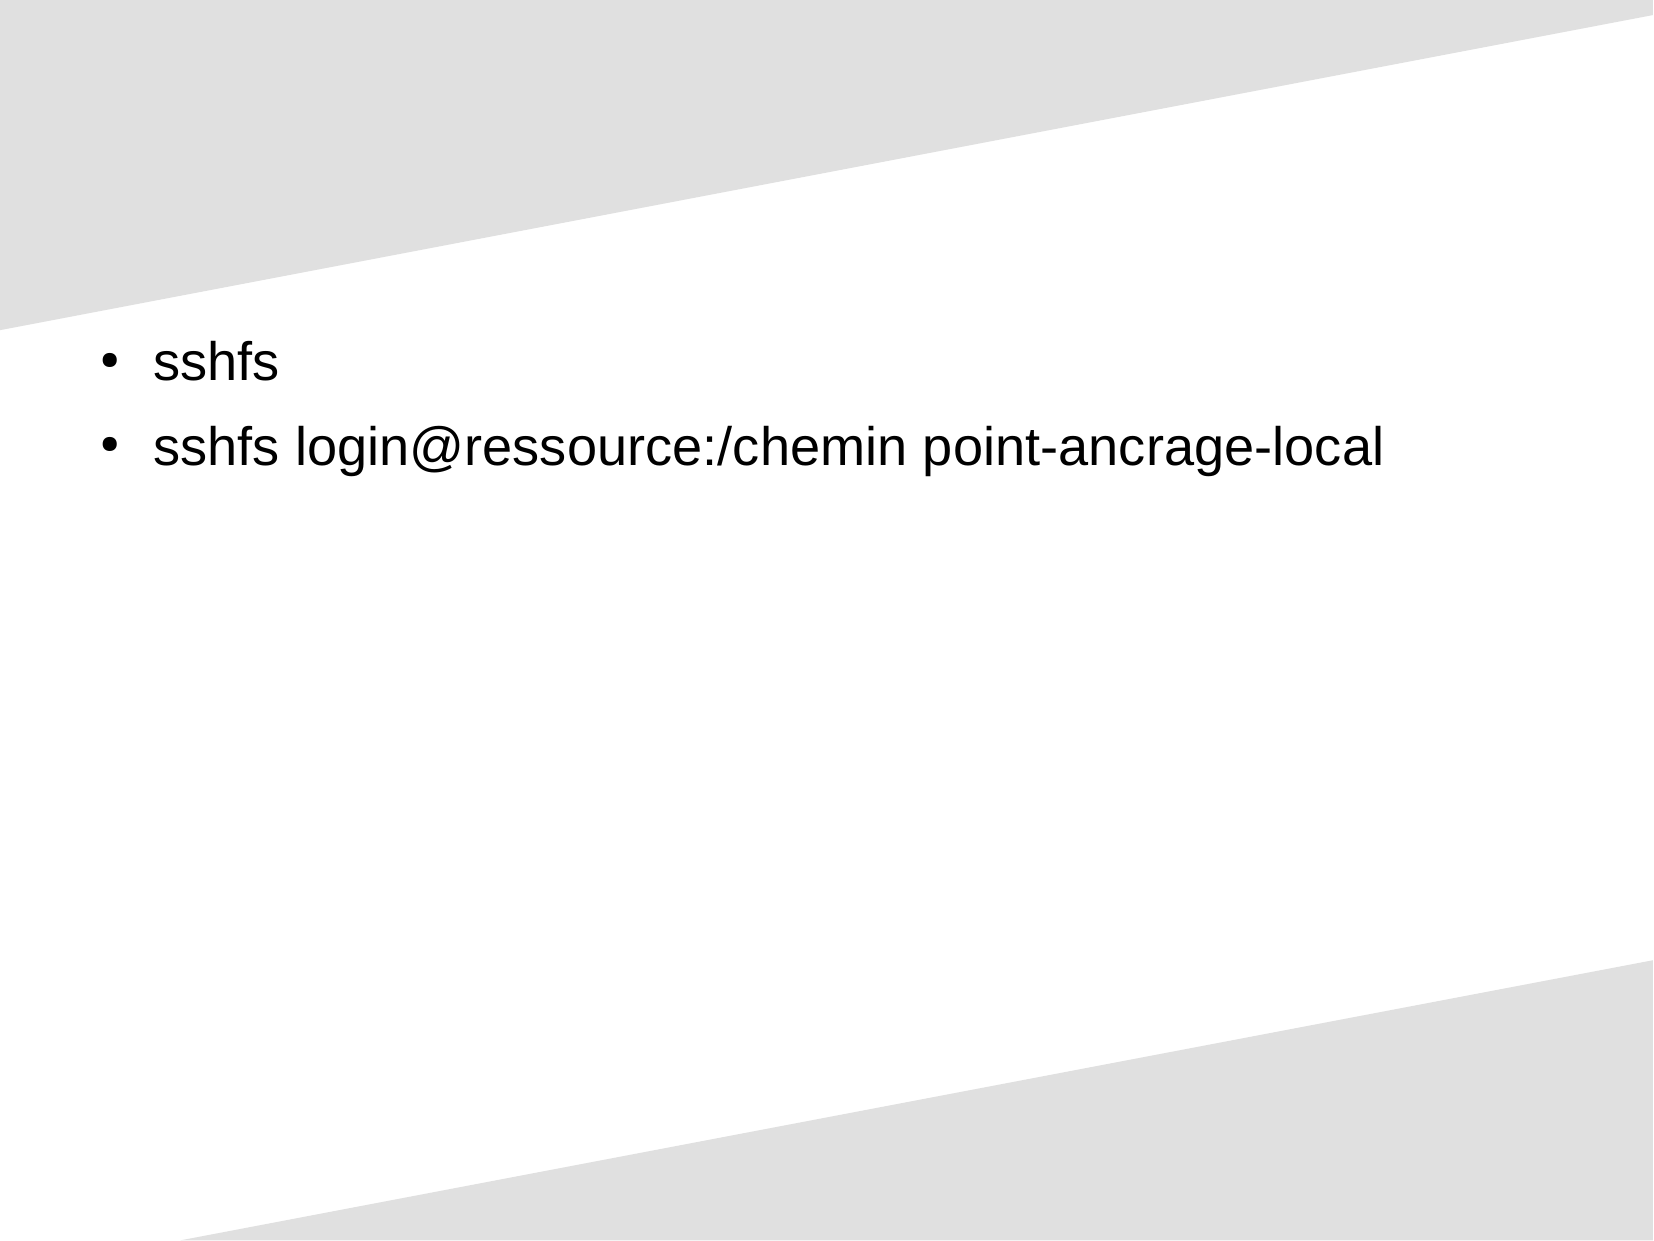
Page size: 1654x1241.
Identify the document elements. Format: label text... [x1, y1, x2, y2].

list sshfs sshfs login@ressource:/chemin point-ancrage-local [82, 331, 1538, 1052]
